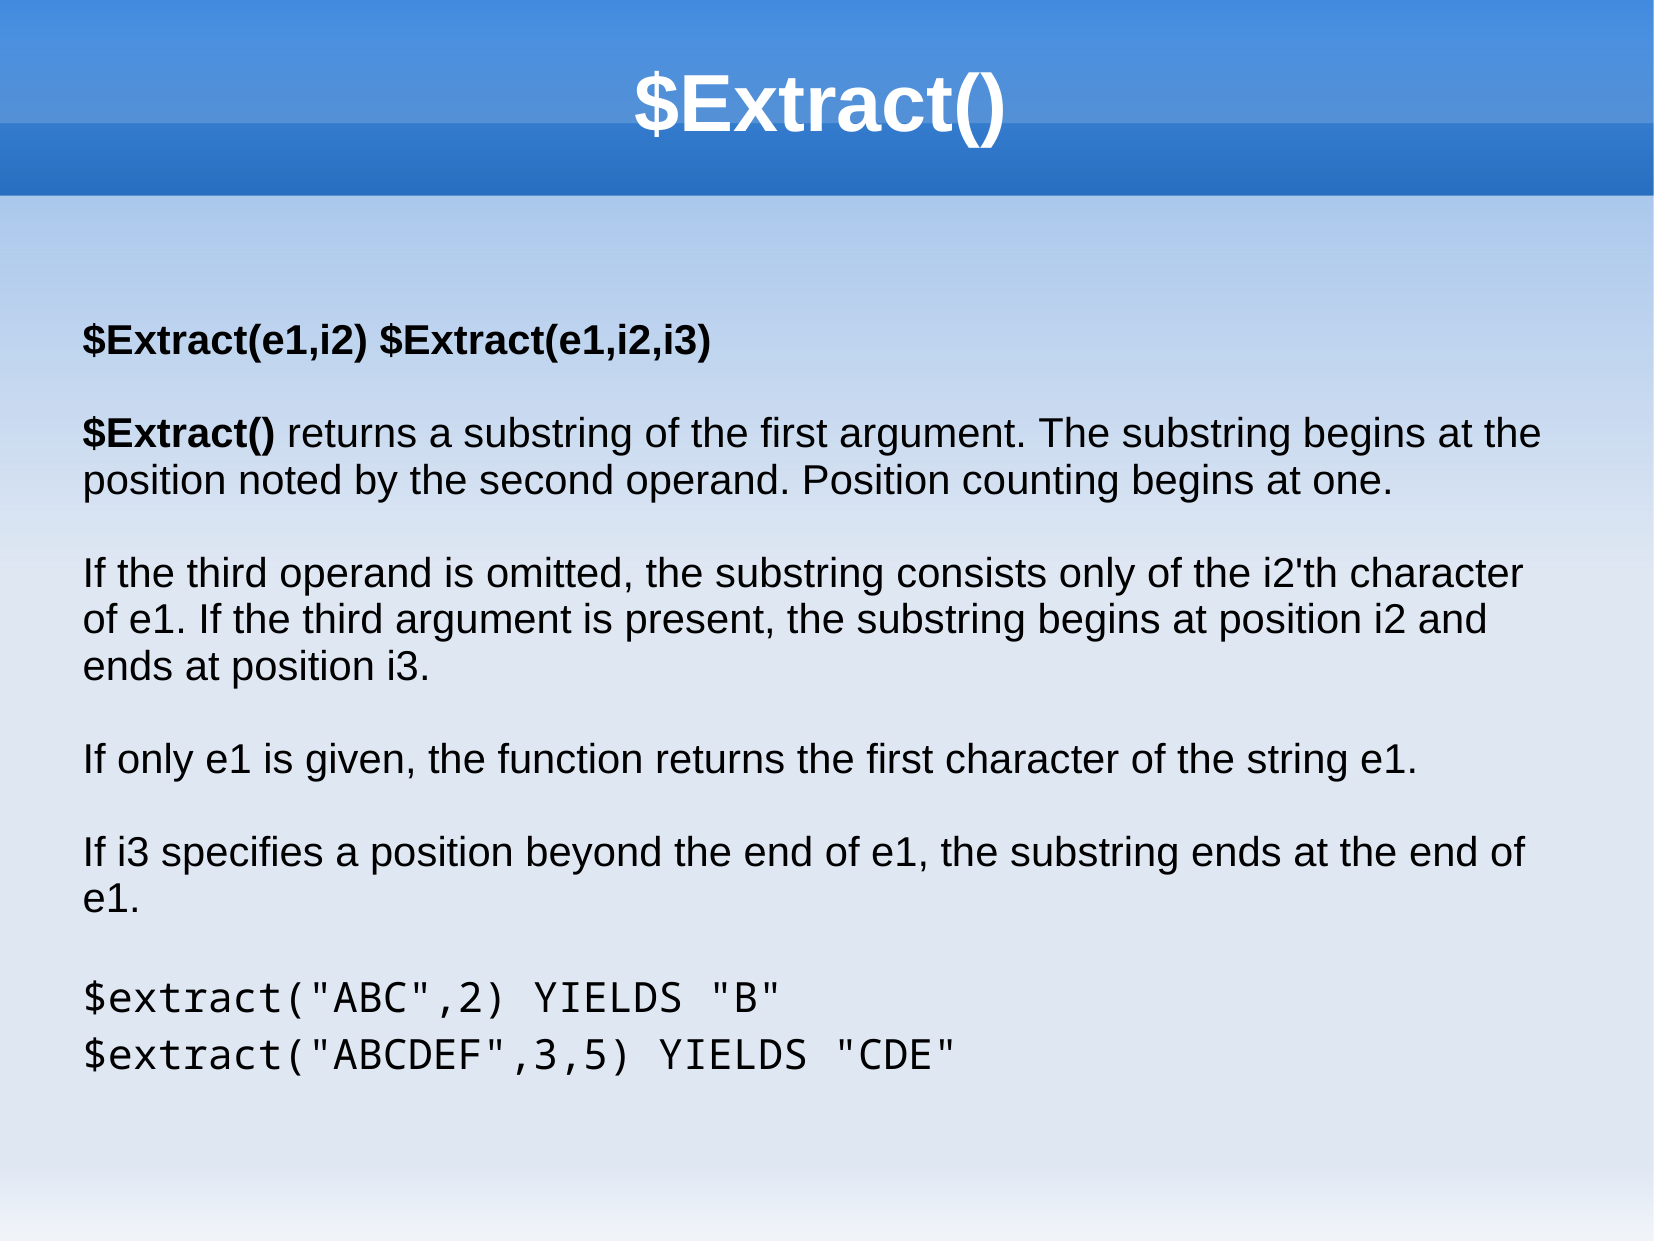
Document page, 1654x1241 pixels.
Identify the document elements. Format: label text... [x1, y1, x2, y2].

subtitle $Extract(e1,i2) $Extract(e1,i2,i3) $Extract() returns a substring of the first argument. The substring begins at the position noted by the second operand. Position counting begins at one. If the third operand is omitted, the substring consists only of the i2'th character of e1. If the third argument is present, the substring begins at position i2 and ends at position i3. If only e1 is given, the function returns the first character of the string e1. If i3 specifies a position beyond the end of e1, the substring ends at the end of e1. $extract("ABC",2) YIELDS "B" $extract("ABCDEF",3,5) YIELDS "CDE" [82, 290, 1571, 1109]
title $Extract() [76, 0, 1565, 208]
picture [0, 0, 1654, 1241]
